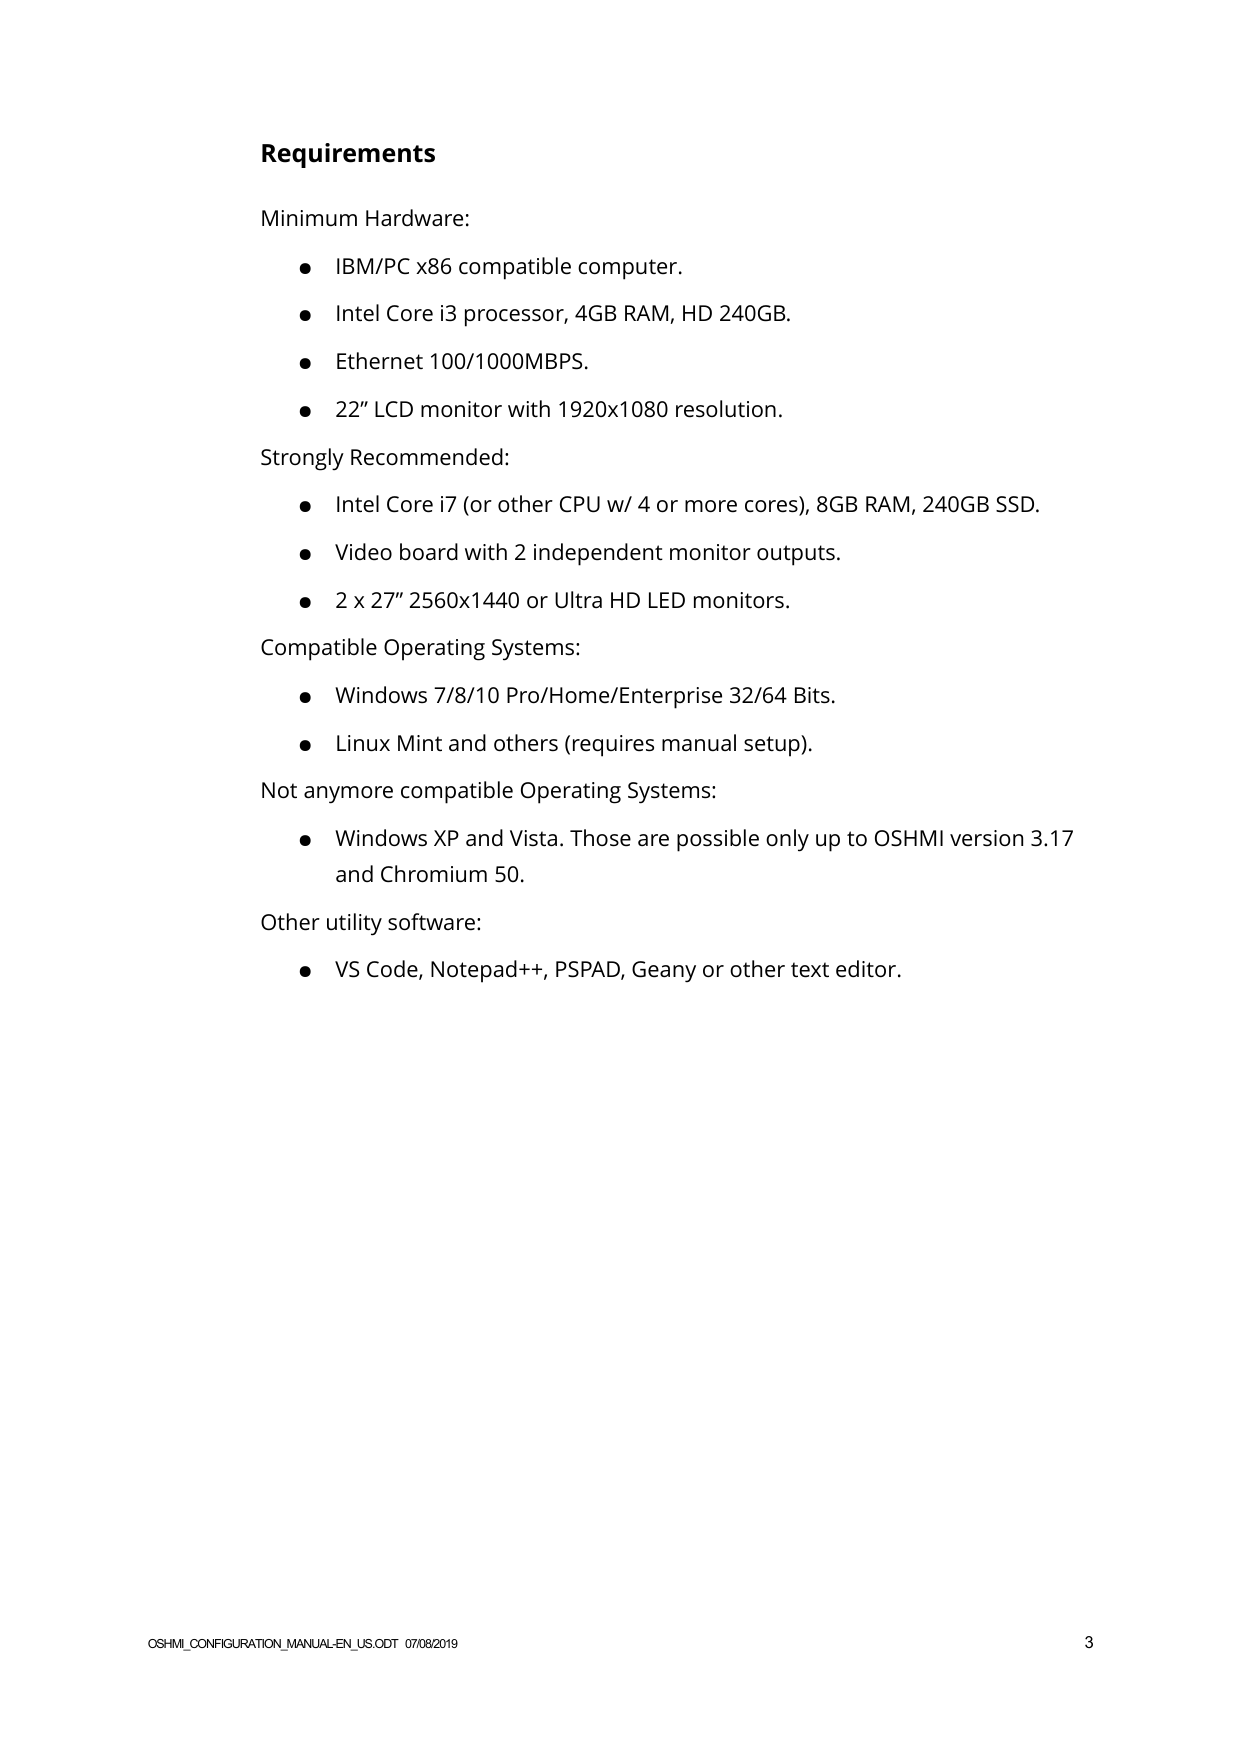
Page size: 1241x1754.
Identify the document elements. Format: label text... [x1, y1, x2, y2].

text Not anymore compatible Operating Systems: [260, 775, 1093, 805]
list Video board with 2 independent monitor outputs. [298, 537, 1093, 567]
list Windows XP and Vista. Those are possible only up to OSHMI version 3.17 and Chromium 50. [298, 823, 1093, 889]
list VS Code, Notepad++, PSPAD, Geany or other text editor. [298, 954, 1093, 984]
list Ethernet 100/1000MBPS. [298, 346, 1093, 376]
text Other utility software: [260, 907, 1093, 936]
list Intel Core i3 processor, 4GB RAM, HD 240GB. [298, 298, 1093, 328]
text Minimum Hardware: [260, 203, 1093, 233]
list Windows 7/8/10 Pro/Home/Enterprise 32/64 Bits. [298, 680, 1093, 710]
subtitle Requirements [260, 136, 1093, 170]
list 2 x 27” 2560x1440 or Ultra HD LED monitors. [298, 584, 1093, 614]
list Linux Mint and others (requires manual setup). [298, 728, 1093, 757]
list 22” LCD monitor with 1920x1080 resolution. [298, 394, 1093, 423]
list Intel Core i7 (or other CPU w/ 4 or more cores), 8GB RAM, 240GB SSD. [298, 489, 1093, 519]
list IBM/PC x86 compatible computer. [298, 251, 1093, 280]
text Compatible Operating Systems: [260, 632, 1093, 662]
text Strongly Recommended: [260, 441, 1093, 471]
